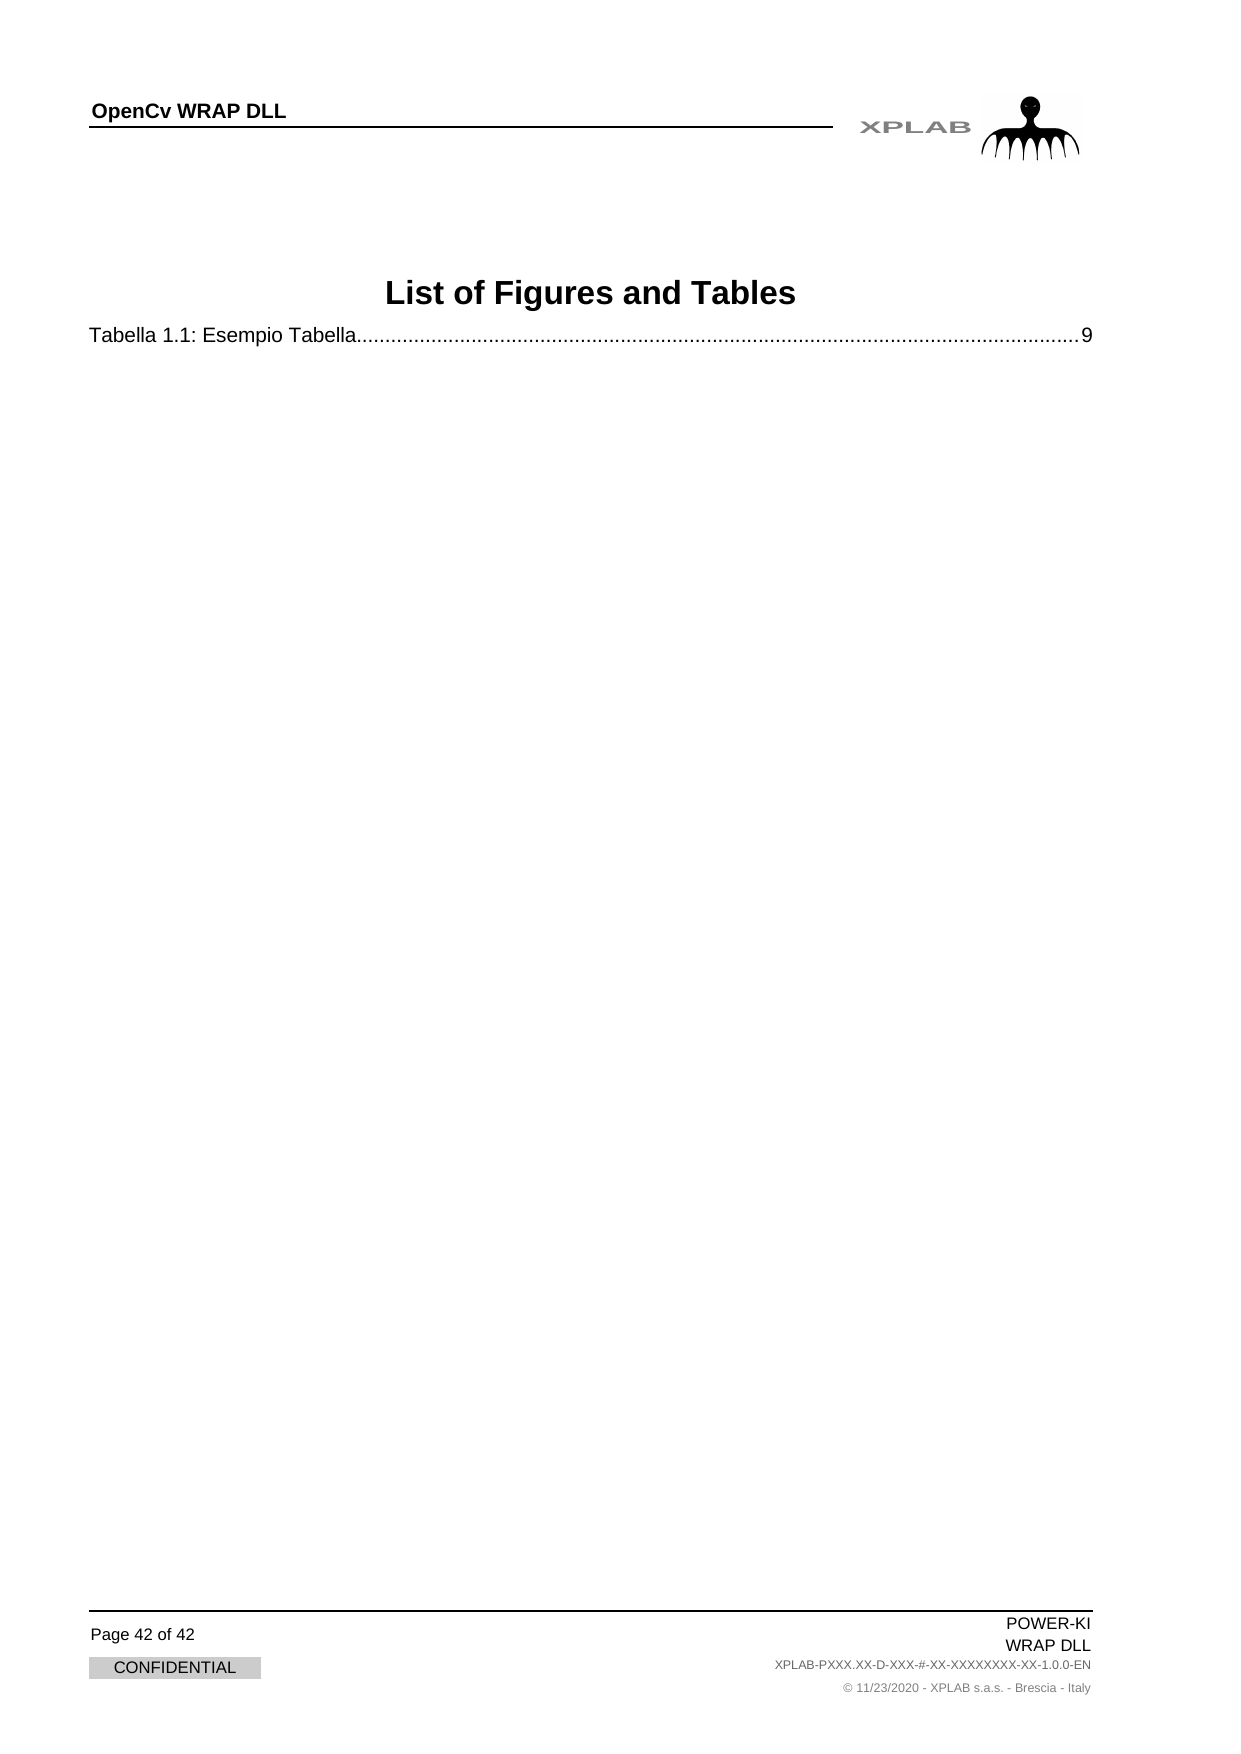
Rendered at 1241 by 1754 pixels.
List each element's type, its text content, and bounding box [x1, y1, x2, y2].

picture [978, 92, 1083, 164]
text Tabella 1.1: Esempio Tabella 9 [88, 324, 1093, 347]
subtitle List of Figures and Tables [88, 274, 1093, 311]
